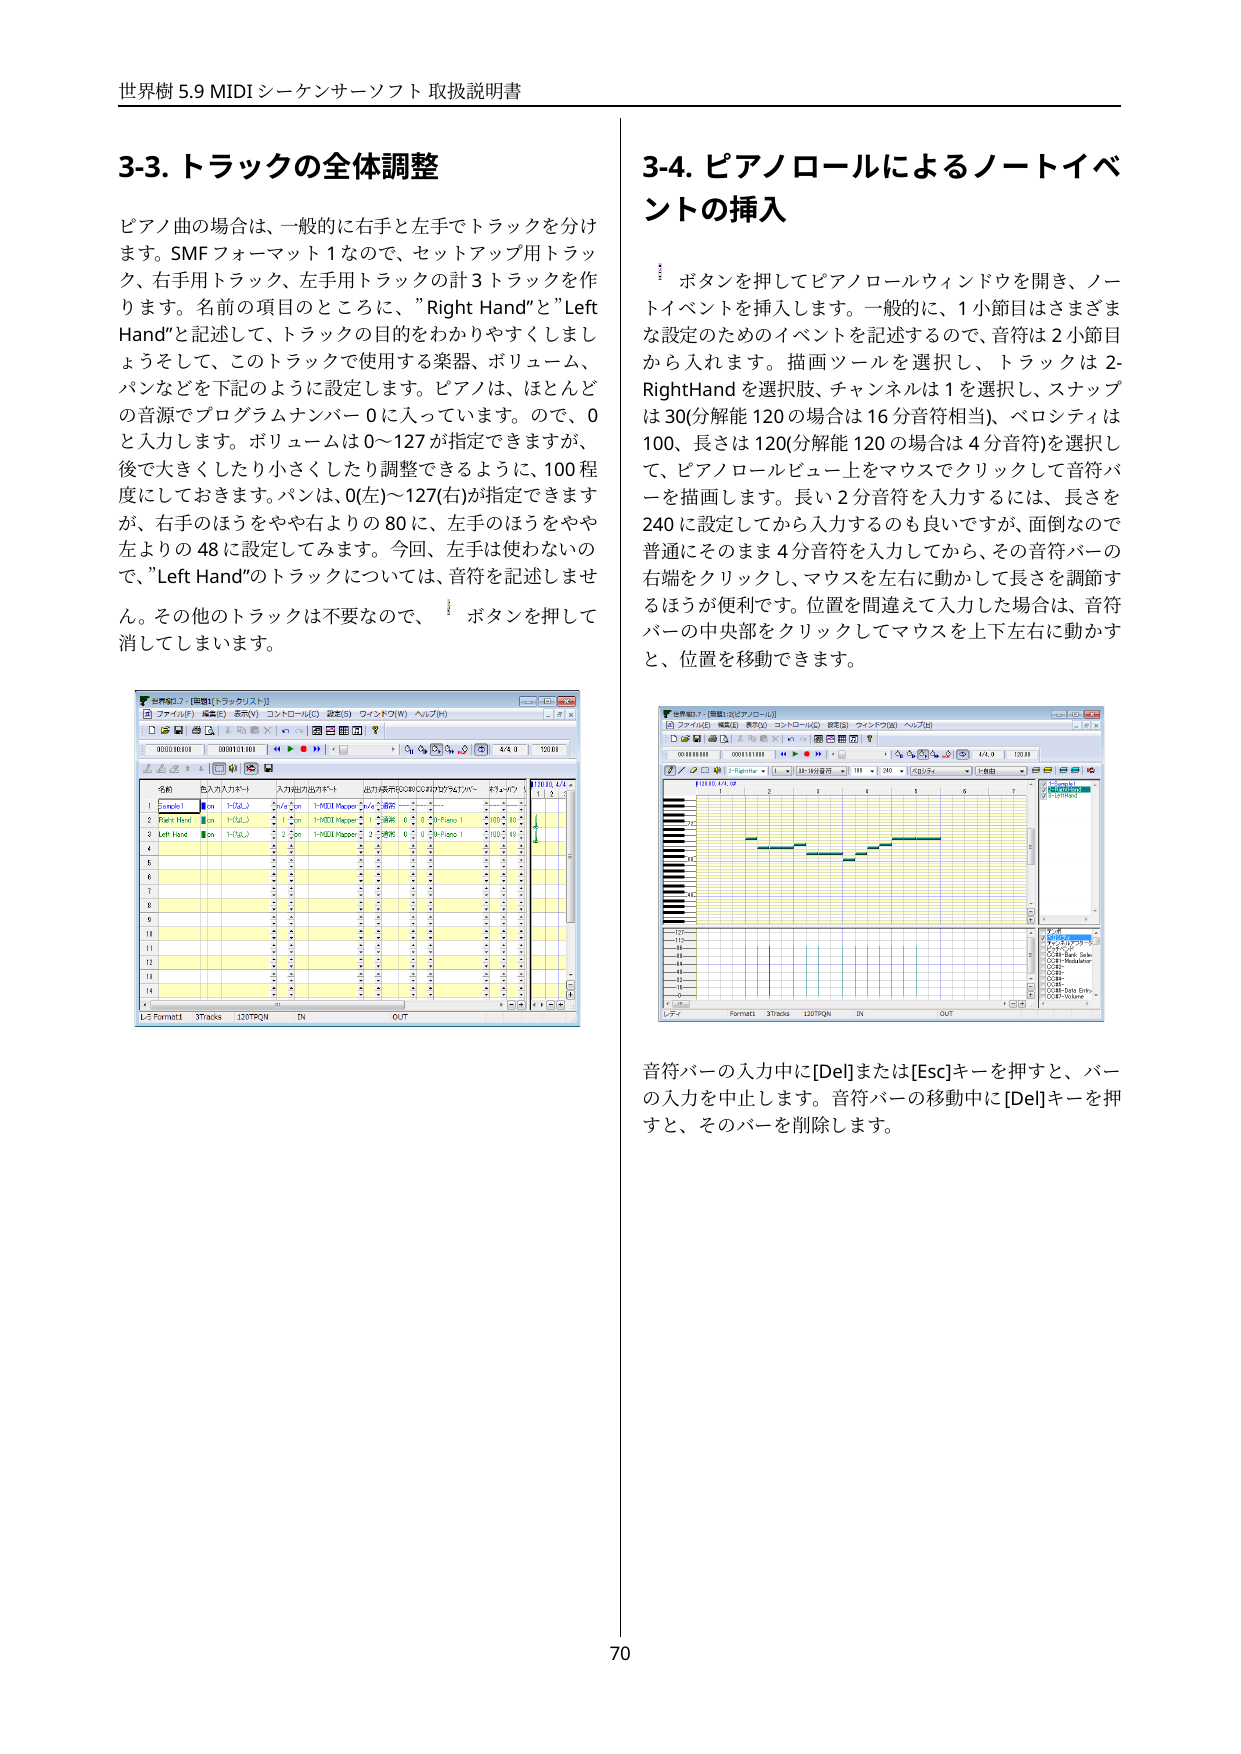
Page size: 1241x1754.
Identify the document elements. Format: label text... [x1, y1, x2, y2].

text 音符バーの入力中に[Del]または[Esc]キーを押すと、バーの入力を中止します。音符バーの移動中に[Del]キーを押すと、そのバーを削除します。 [642, 1056, 1122, 1137]
text ボタンを押してピアノロールウィンドウを開き、ノートイベントを挿入します。一般的に、1小節目はさまざまな設定のためのイベントを記述するので、音符は2小節目から入れます。描画ツールを選択し、トラックは2-RightHandを選択肢、チャンネルは1を選択し、スナップは30(分解能120の場合は16分音符相当)、ベロシティは100、長さは120(分解能120の場合は4分音符)を選択して、ピアノロールビュー上をマウスでクリックして音符バーを描画します。長い2分音符を入力するには、長さを240に設定してから入力するのも良いですが、面倒なので、普通にそのまま4分音符を入力してから、その音符バーの右端をクリックし、マウスを左右に動かして長さを調節するほうが便利です。位置を間違えて入力した場合は、音符バーの中央部をクリックしてマウスを上下左右に動かすと、位置を移動できます。 [642, 254, 1122, 671]
picture [658, 262, 662, 280]
picture [134, 690, 581, 1027]
text ピアノ曲の場合は、一般的に右手と左手でトラックを分けます。SMFフォーマット1なので、セットアップ用トラック、右手用トラック、左手用トラックの計3トラックを作ります。名前の項目のところに、”Right Hand”と”Left Hand”と記述して、トラックの目的をわかりやすくしましょうそして、このトラックで使用する楽器、ボリューム、パンなどを下記のように設定します。ピアノは、ほとんどの音源でプログラムナンバー0に入っています。ので、0と入力します。ボリュームは0～127が指定できますが、後で大きくしたり小さくしたり調整できるように、100程度にしておきます。パンは、0(左)～127(右)が指定できますが、右手のほうをやや右よりの80に、左手のほうをやや左よりの48に設定してみます。今回、左手は使わないので、”Left Hand”のトラックについては、音符を記述しません。その他のトラックは不要なので、ボタンを押して消してしまいます。 [118, 212, 598, 656]
subtitle 3-3. トラックの全体調整 [118, 144, 598, 186]
picture [658, 706, 1105, 1022]
subtitle 3-4. ピアノロールによるノートイベントの挿入 [642, 144, 1122, 228]
